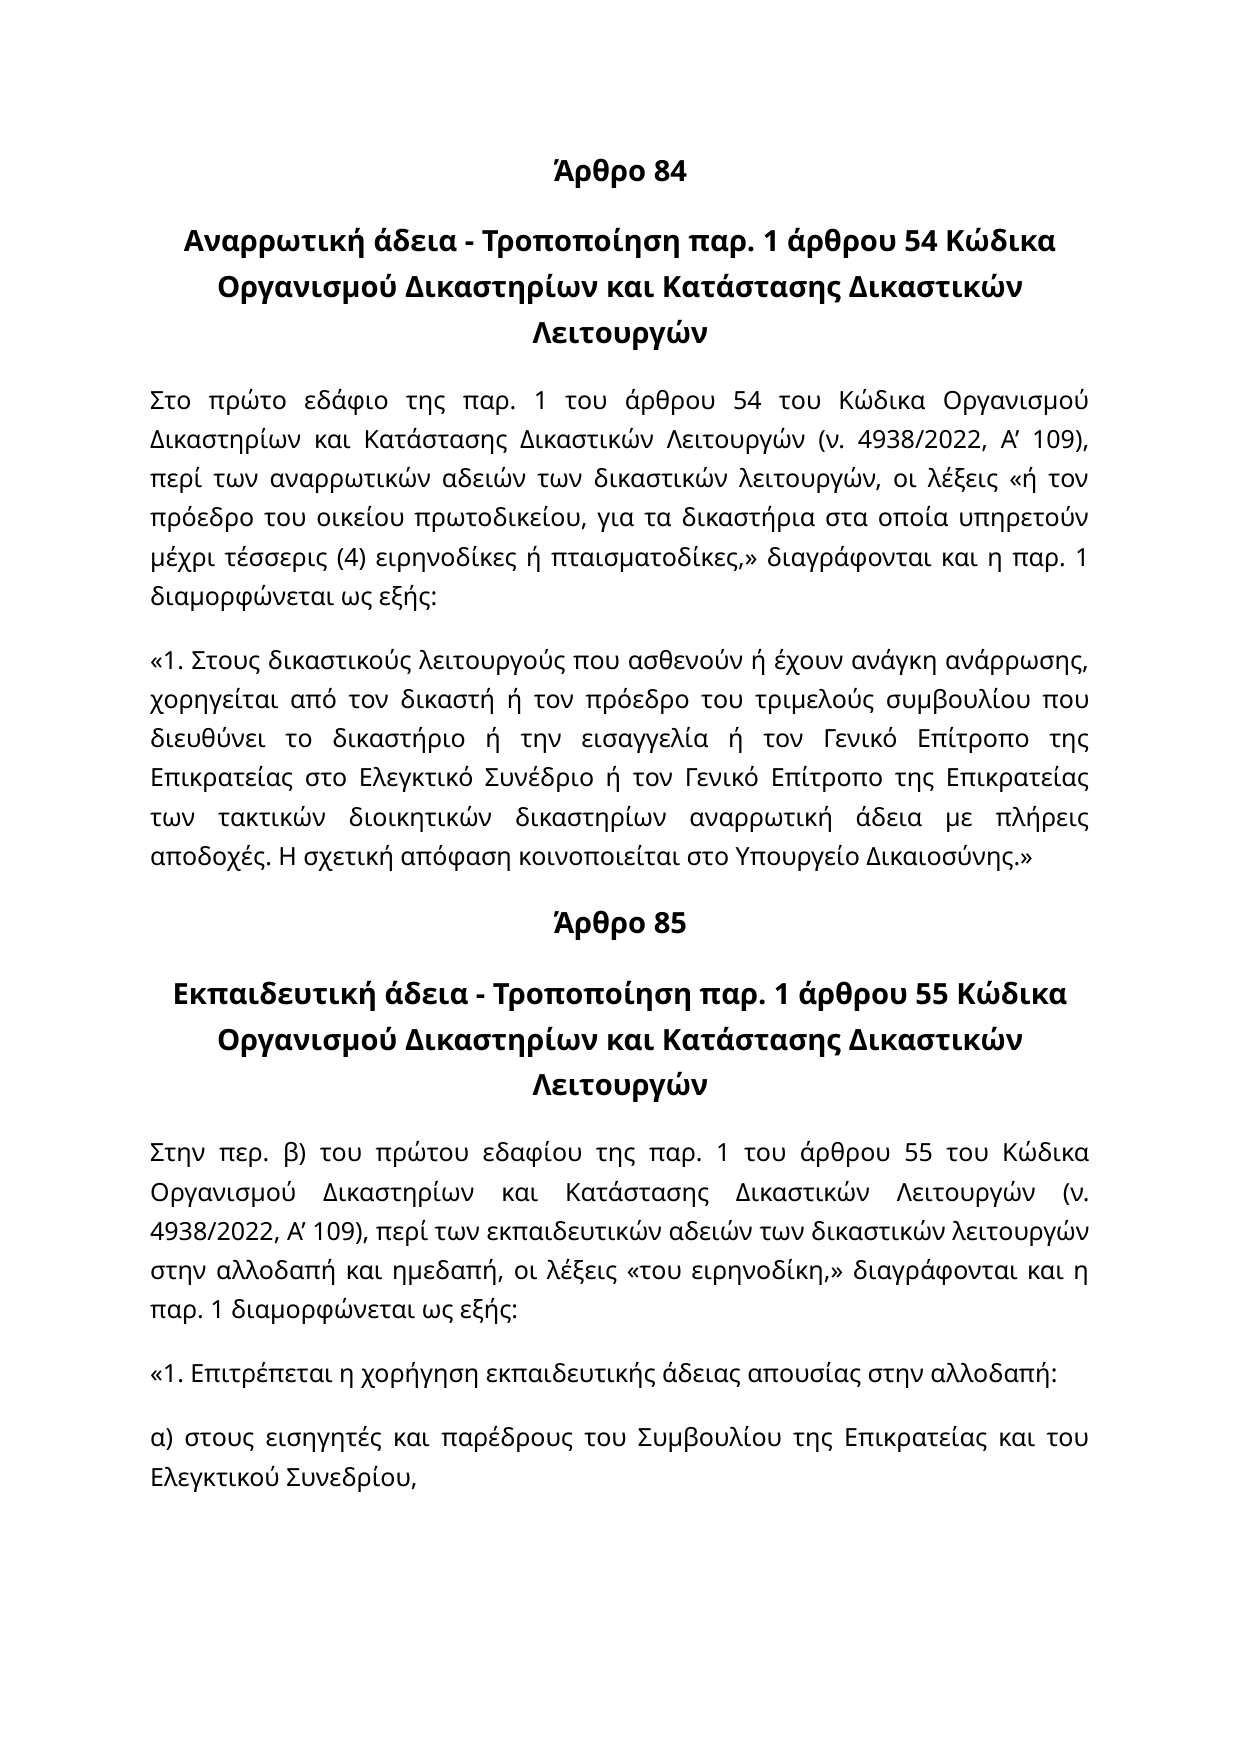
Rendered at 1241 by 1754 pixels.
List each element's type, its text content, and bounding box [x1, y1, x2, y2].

text Στην περ. β) του πρώτου εδαφίου της παρ. 1 του άρθρου 55 του Κώδικα Οργανισμού Δικαστηρίων και Κατάστασης Δικαστικών Λειτουργών (ν. 4938/2022, Α’ 109), περί των εκπαιδευτικών αδειών των δικαστικών λειτουργών στην αλλοδαπή και ημεδαπή, οι λέξεις «του ειρηνοδίκη,» διαγράφονται και η παρ. 1 διαμορφώνεται ως εξής: [150, 1135, 1090, 1326]
subtitle Αναρρωτική άδεια - Τροποποίηση παρ. 1 άρθρου 54 Κώδικα Οργανισμού Δικαστηρίων και Κατάστασης Δικαστικών Λειτουργών [150, 221, 1090, 352]
text Στο πρώτο εδάφιο της παρ. 1 του άρθρου 54 του Κώδικα Οργανισμού Δικαστηρίων και Κατάστασης Δικαστικών Λειτουργών (ν. 4938/2022, Α’ 109), περί των αναρρωτικών αδειών των δικαστικών λειτουργών, οι λέξεις «ή τον πρόεδρο του οικείου πρωτοδικείου, για τα δικαστήρια στα οποία υπηρετούν μέχρι τέσσερις (4) ειρηνοδίκες ή πταισματοδίκες,» διαγράφονται και η παρ. 1 διαμορφώνεται ως εξής: [150, 382, 1090, 612]
text α) στους εισηγητές και παρέδρους του Συμβουλίου της Επικρατείας και του Ελεγκτικού Συνεδρίου, [150, 1420, 1090, 1493]
subtitle Εκπαιδευτική άδεια - Τροποποίηση παρ. 1 άρθρου 55 Κώδικα Οργανισμού Δικαστηρίων και Κατάστασης Δικαστικών Λειτουργών [150, 973, 1090, 1104]
text «1. Επιτρέπεται η χορήγηση εκπαιδευτικής άδειας απουσίας στην αλλοδαπή: [150, 1356, 1090, 1390]
subtitle Άρθρο 85 [150, 902, 1090, 942]
text «1. Στους δικαστικούς λειτουργούς που ασθενούν ή έχουν ανάγκη ανάρρωσης, χορηγείται από τον δικαστή ή τον πρόεδρο του τριμελούς συμβουλίου που διευθύνει το δικαστήριο ή την εισαγγελία ή τον Γενικό Επίτροπο της Επικρατείας στο Ελεγκτικό Συνέδριο ή τον Γενικό Επίτροπο της Επικρατείας των τακτικών διοικητικών δικαστηρίων αναρρωτική άδεια με πλήρεις αποδοχές. Η σχετική απόφαση κοινοποιείται στο Υπουργείο Δικαιοσύνης.» [150, 642, 1090, 872]
subtitle Άρθρο 84 [150, 150, 1090, 190]
